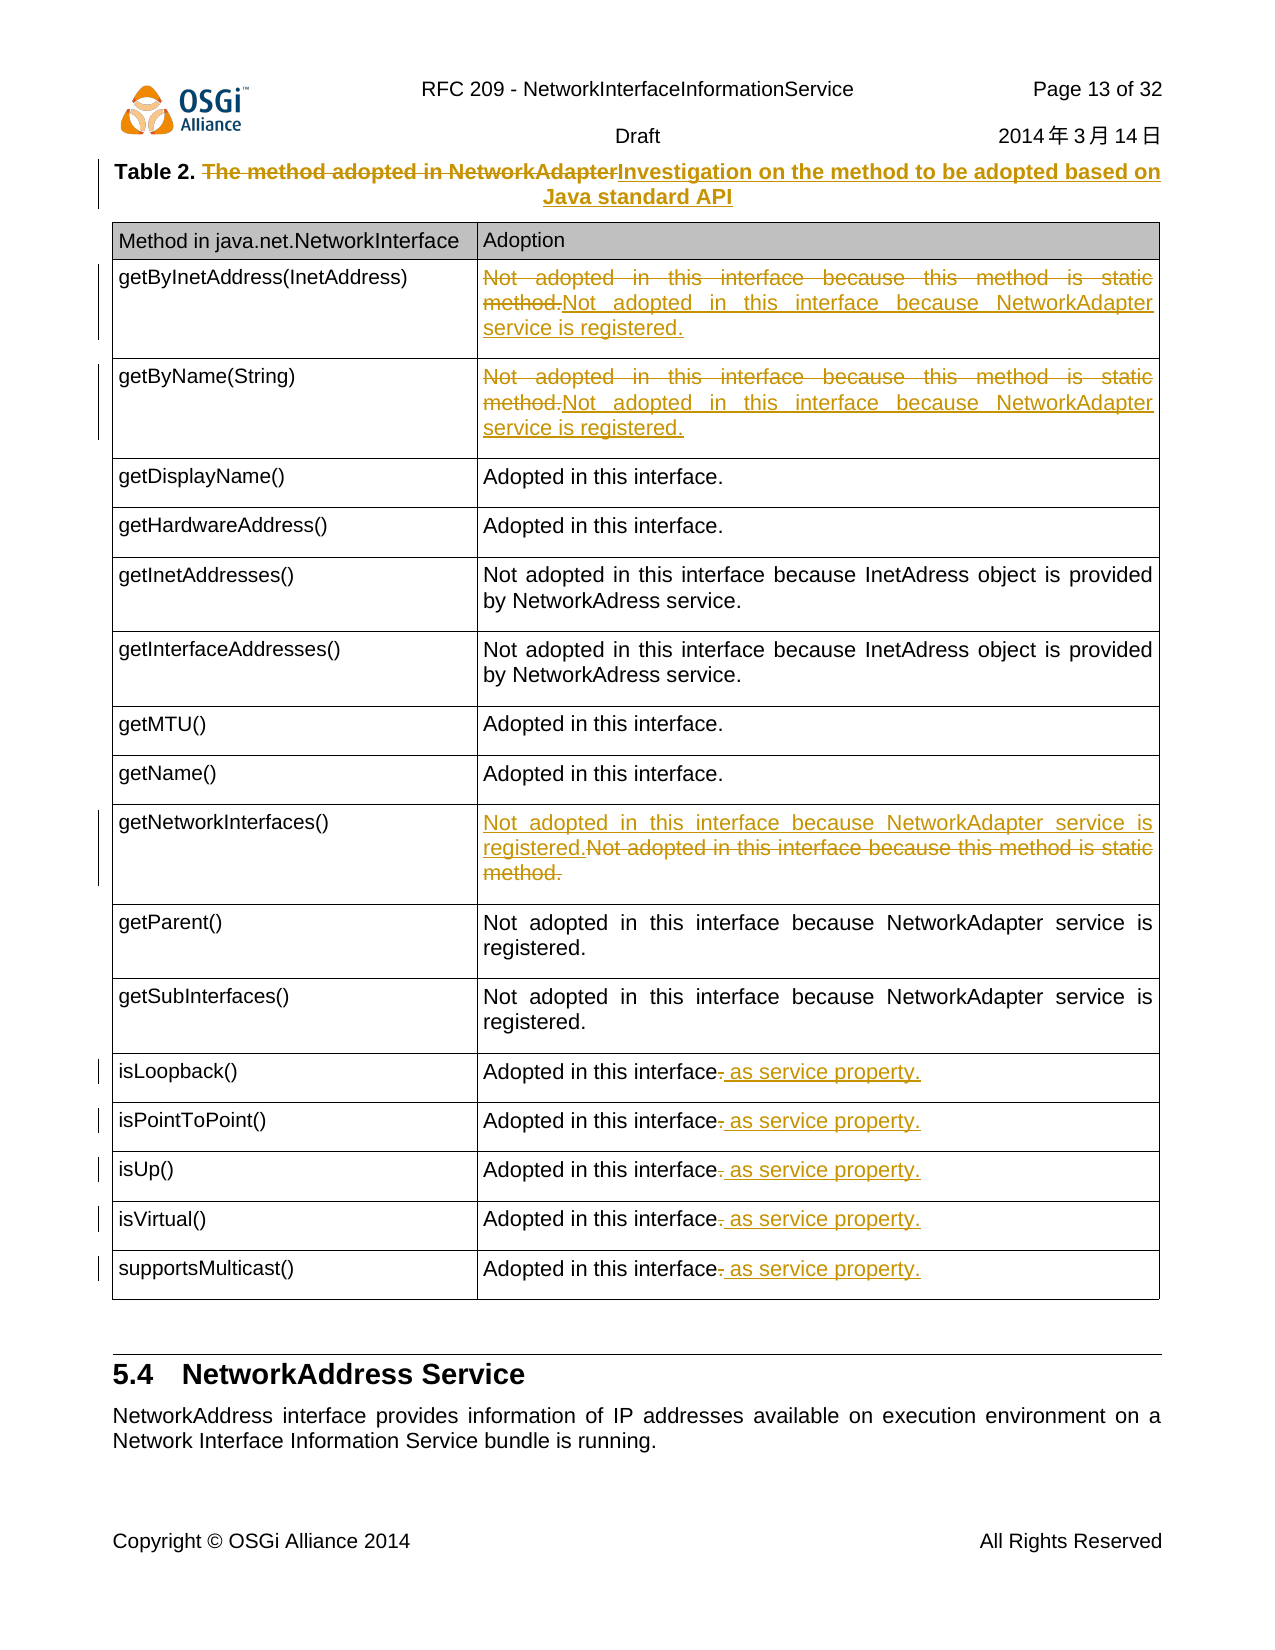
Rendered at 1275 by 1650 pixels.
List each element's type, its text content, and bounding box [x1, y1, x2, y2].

table_cell Adopted in this interface. [478, 459, 1159, 507]
text Table 2. Investigation on the method to be adopted based on Java standard API [112, 159, 1162, 209]
table_cell Adopted in this interface. [478, 508, 1159, 557]
table_cell Adopted in this interface. [478, 756, 1159, 804]
table_cell Adopted in this interface as service property. [478, 1202, 1159, 1250]
table_cell Not adopted in this interface because NetworkAdapter service is registered. [478, 979, 1159, 1053]
table_cell getDisplayName() [113, 459, 477, 507]
table_cell Not adopted in this interface because NetworkAdapter service is registered. [478, 905, 1159, 978]
table_cell Adopted in this interface. [478, 707, 1159, 755]
table_cell isUp() [113, 1152, 477, 1201]
text NetworkAddress interface provides information of IP addresses available on execution environment on a Network Interface Information Service bundle is running. [112, 1403, 1162, 1453]
table_cell Not adopted in this interface because InetAdress object is provided by NetworkAdress service. [478, 632, 1159, 706]
table_cell Adopted in this interface as service property. [478, 1054, 1159, 1102]
table_header Adoption [478, 223, 1159, 259]
table_cell getNetworkInterfaces() [113, 805, 477, 904]
table_cell supportsMulticast() [113, 1251, 477, 1299]
table_cell getName() [113, 756, 477, 804]
table_cell isLoopback() [113, 1054, 477, 1102]
table_cell Not adopted in this interface because NetworkAdapter service is registered. [478, 260, 1159, 358]
table_cell Not adopted in this interface because InetAdress object is provided by NetworkAdress service. [478, 558, 1159, 631]
table_cell getInterfaceAddresses() [113, 632, 477, 706]
table_cell Adopted in this interface as service property. [478, 1251, 1159, 1299]
table_cell getByInetAddress(InetAddress) [113, 260, 477, 358]
table_cell Not adopted in this interface because NetworkAdapter service is registered. [478, 359, 1159, 458]
table_cell getHardwareAddress() [113, 508, 477, 557]
table_cell getByName(String) [113, 359, 477, 458]
table_cell Adopted in this interface as service property. [478, 1152, 1159, 1201]
table_cell getSubInterfaces() [113, 979, 477, 1053]
table_cell getParent() [113, 905, 477, 978]
table_cell getMTU() [113, 707, 477, 755]
table_cell Adopted in this interface as service property. [478, 1103, 1159, 1151]
table_cell isVirtual() [113, 1202, 477, 1250]
table_header Method in java.net.NetworkInterface [113, 223, 477, 259]
table_cell getInetAddresses() [113, 558, 477, 631]
subtitle NetworkAddress Service [112, 1355, 1162, 1390]
picture [113, 78, 257, 142]
table_cell Not adopted in this interface because NetworkAdapter service is registered. [478, 805, 1159, 904]
table_cell isPointToPoint() [113, 1103, 477, 1151]
